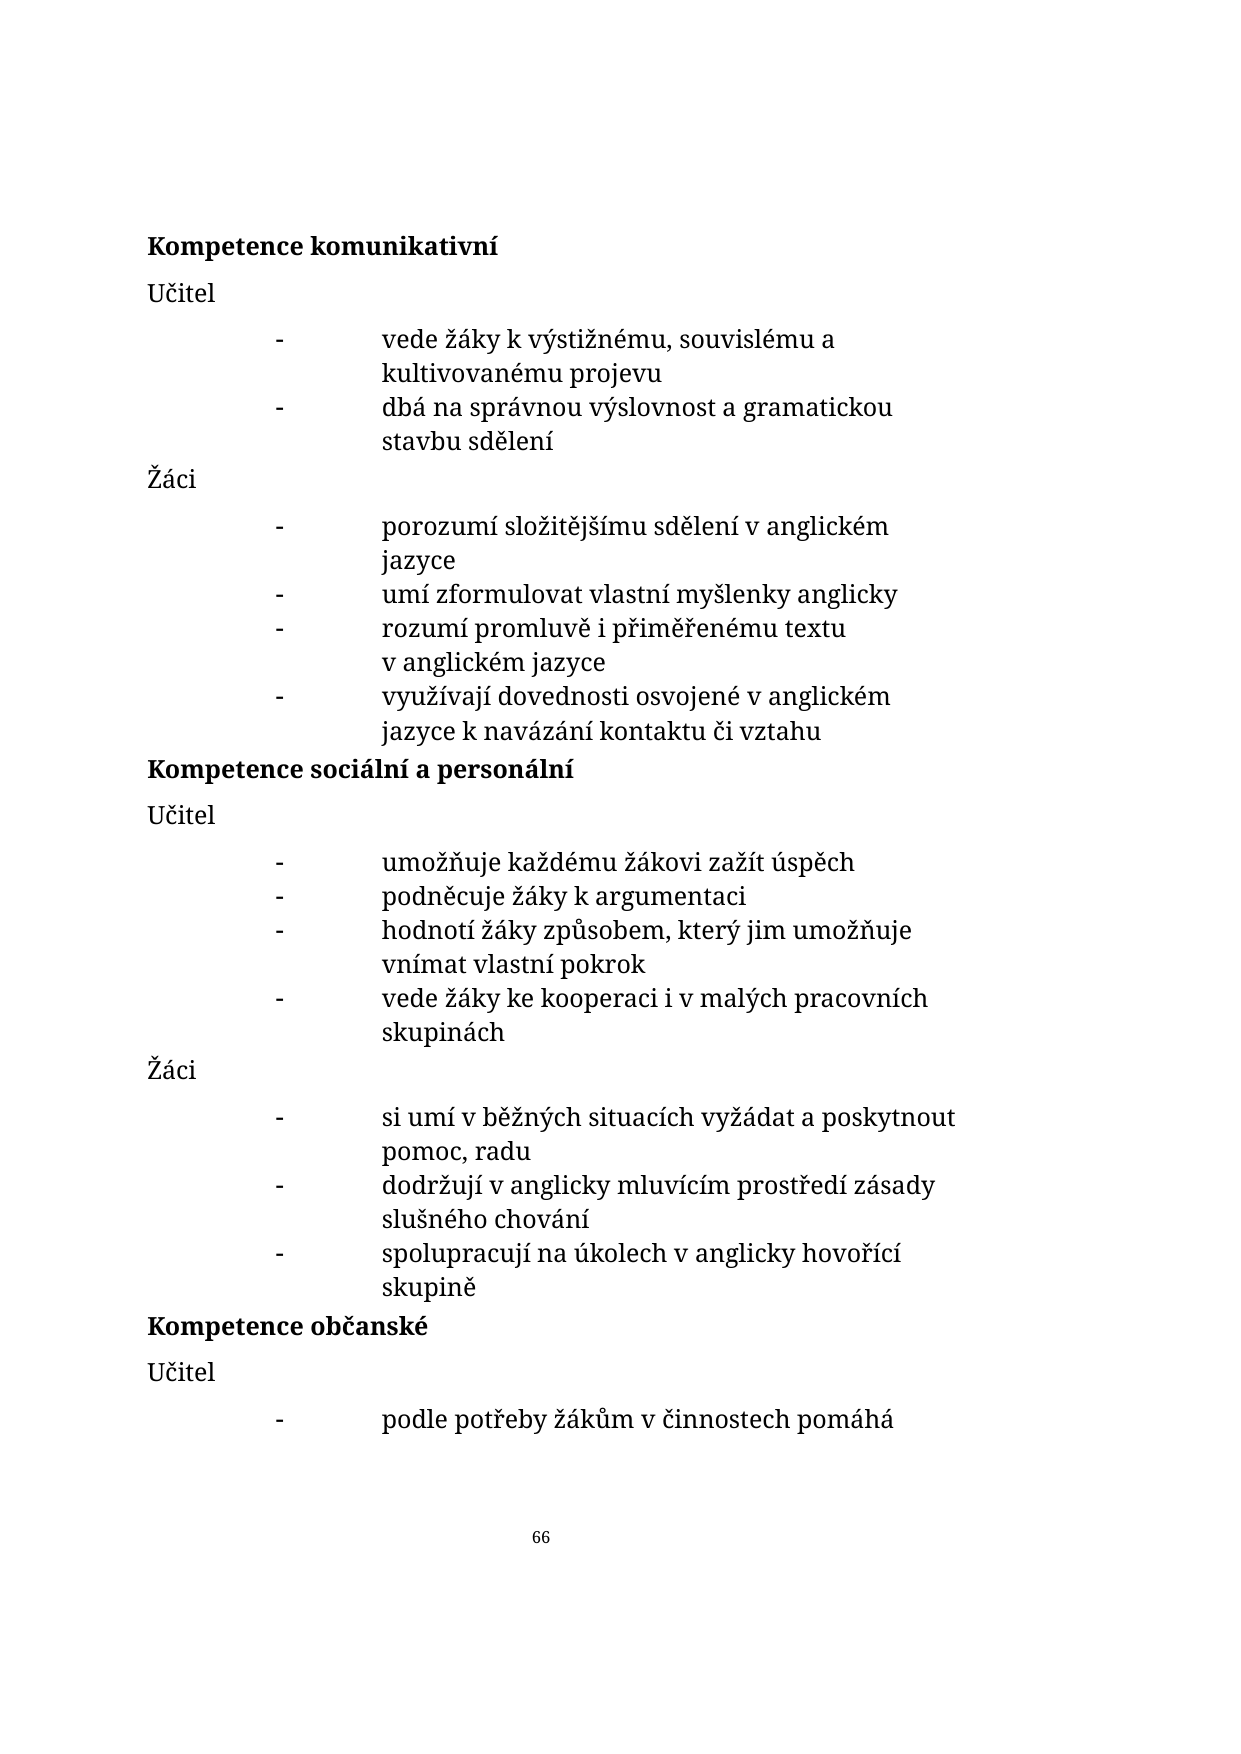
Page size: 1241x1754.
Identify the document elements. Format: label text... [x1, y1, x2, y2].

list vede žáky ke kooperaci i v malých pracovních skupinách [275, 981, 957, 1049]
text Učitel [147, 798, 957, 832]
list spolupracují na úkolech v anglicky hovořící skupině [275, 1236, 957, 1304]
list vede žáky k výstižnému, souvislému a kultivovanému projevu [275, 322, 957, 390]
list rozumí promluvě i přiměřenému textu v anglickém jazyce [275, 611, 957, 679]
list si umí v běžných situacích vyžádat a poskytnout pomoc, radu [275, 1099, 957, 1168]
list hodnotí žáky způsobem, který jim umožňuje vnímat vlastní pokrok [275, 913, 957, 981]
list podněcuje žáky k argumentaci [275, 878, 957, 913]
list využívají dovednosti osvojené v anglickém jazyce k navázání kontaktu či vztahu [275, 679, 957, 747]
text Kompetence komunikativní [147, 229, 957, 263]
text Učitel [147, 1355, 957, 1389]
list dbá na správnou výslovnost a gramatickou stavbu sdělení [275, 390, 957, 458]
text Žáci [147, 462, 957, 496]
text Žáci [147, 1053, 957, 1087]
text Kompetence sociální a personální [147, 751, 957, 785]
text Kompetence občanské [147, 1308, 957, 1342]
text Učitel [147, 275, 957, 309]
list porozumí složitějšímu sdělení v anglickém jazyce [275, 509, 957, 577]
list umí zformulovat vlastní myšlenky anglicky [275, 577, 957, 611]
list dodržují v anglicky mluvícím prostředí zásady slušného chování [275, 1168, 957, 1236]
list podle potřeby žákům v činnostech pomáhá [275, 1401, 957, 1435]
list umožňuje každému žákovi zažít úspěch [275, 844, 957, 878]
